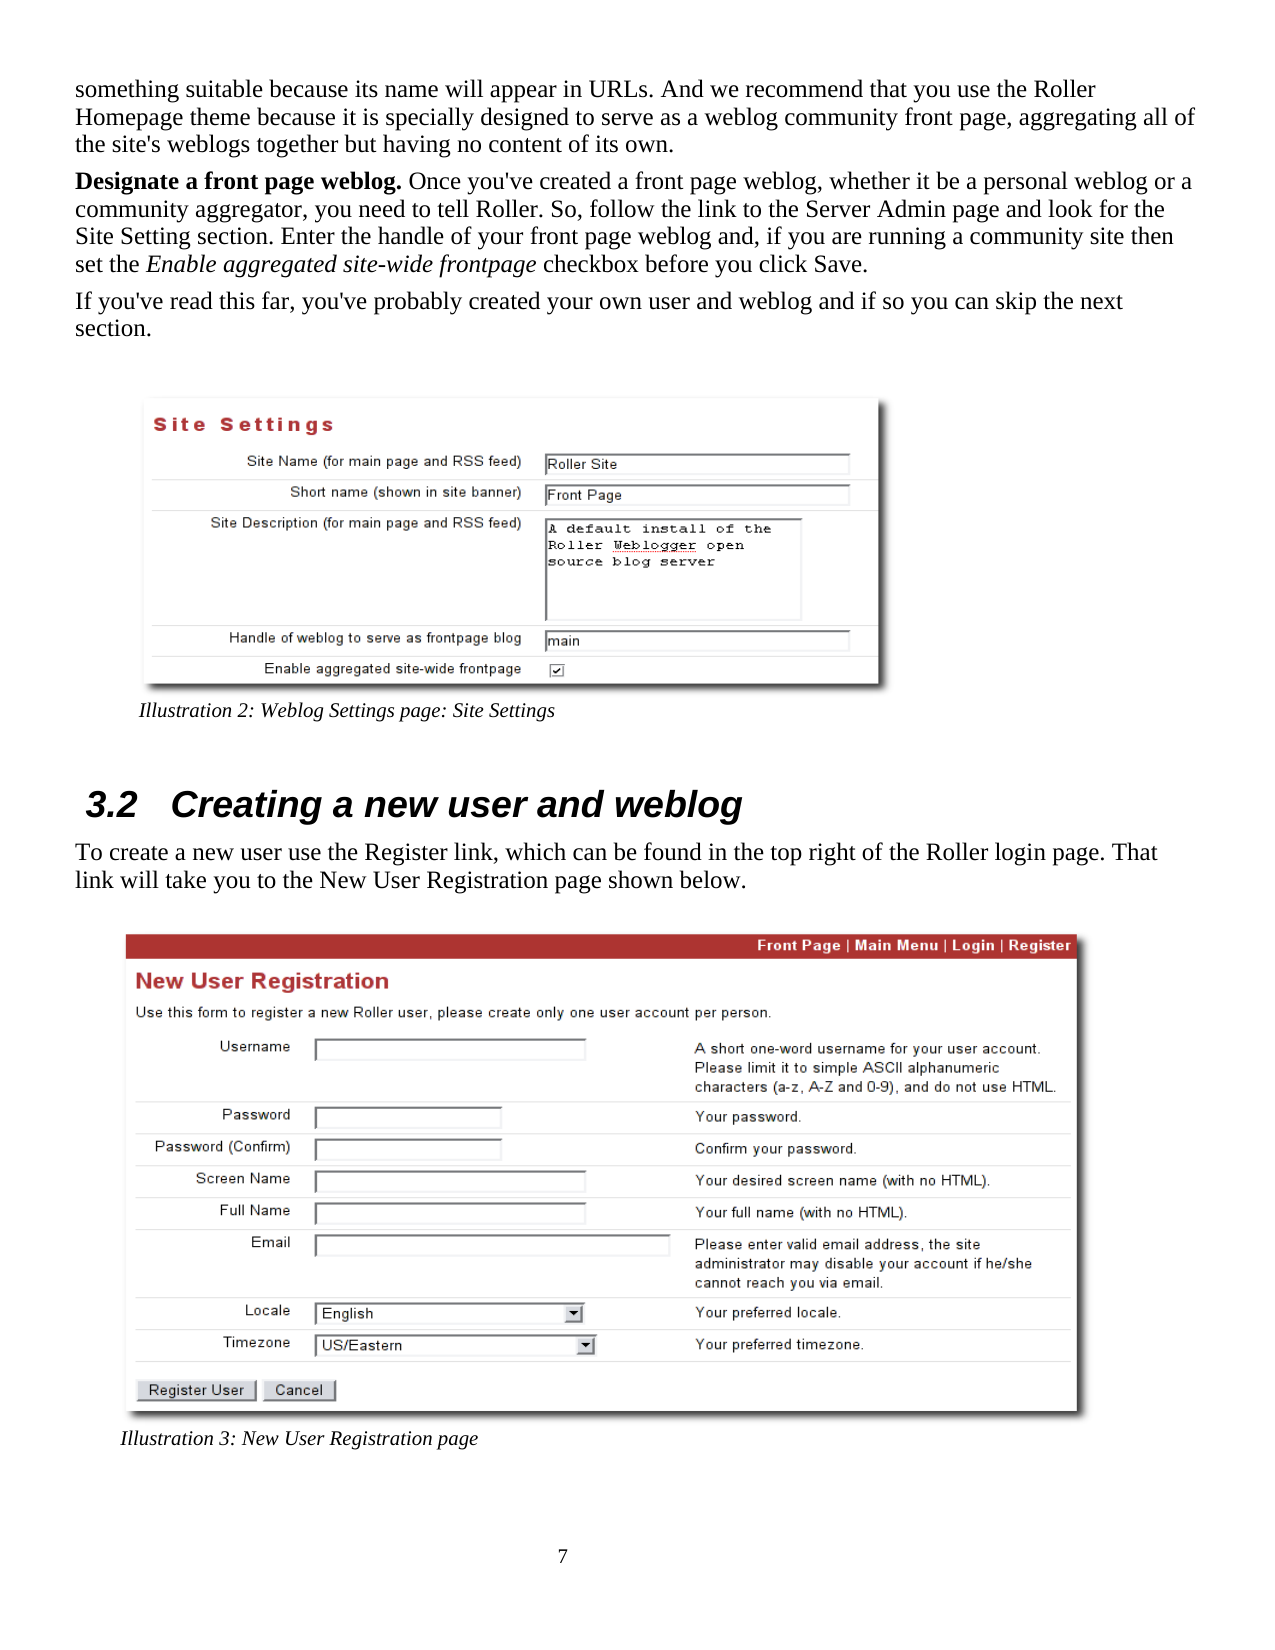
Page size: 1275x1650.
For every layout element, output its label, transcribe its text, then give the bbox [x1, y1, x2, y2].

text Designate a front page weblog. Once you've created a front page weblog, whether it be a personal weblog or a community aggregator, you need to tell Roller. So, follow the link to the Server Admin page and look for the Site Setting section. Enter the handle of your front page weblog and, if you are running a community site then set the Enable aggregated site-wide frontpage checkbox before you click Save. [75, 167, 1200, 278]
subtitle Creating a new user and weblog [75, 784, 1200, 826]
text Illustration 3: New User Registration page [120, 1427, 1094, 1450]
picture [138, 393, 896, 699]
text Illustration 2: Weblog Settings page: Site Settings [138, 699, 896, 722]
text If you've read this far, you've probably created your own user and weblog and if so you can skip the next section. [75, 287, 1200, 342]
picture [120, 929, 1095, 1427]
text something suitable because its name will appear in URLs. And we recommend that you use the Roller Homepage theme because it is specially designed to serve as a weblog community front page, aggregating all of the site's weblogs together but having no content of its own. [75, 75, 1200, 158]
text To create a new user use the Register link, which can be found in the top right of the Roller login page. That link will take you to the New User Registration page shown below. [75, 838, 1200, 894]
